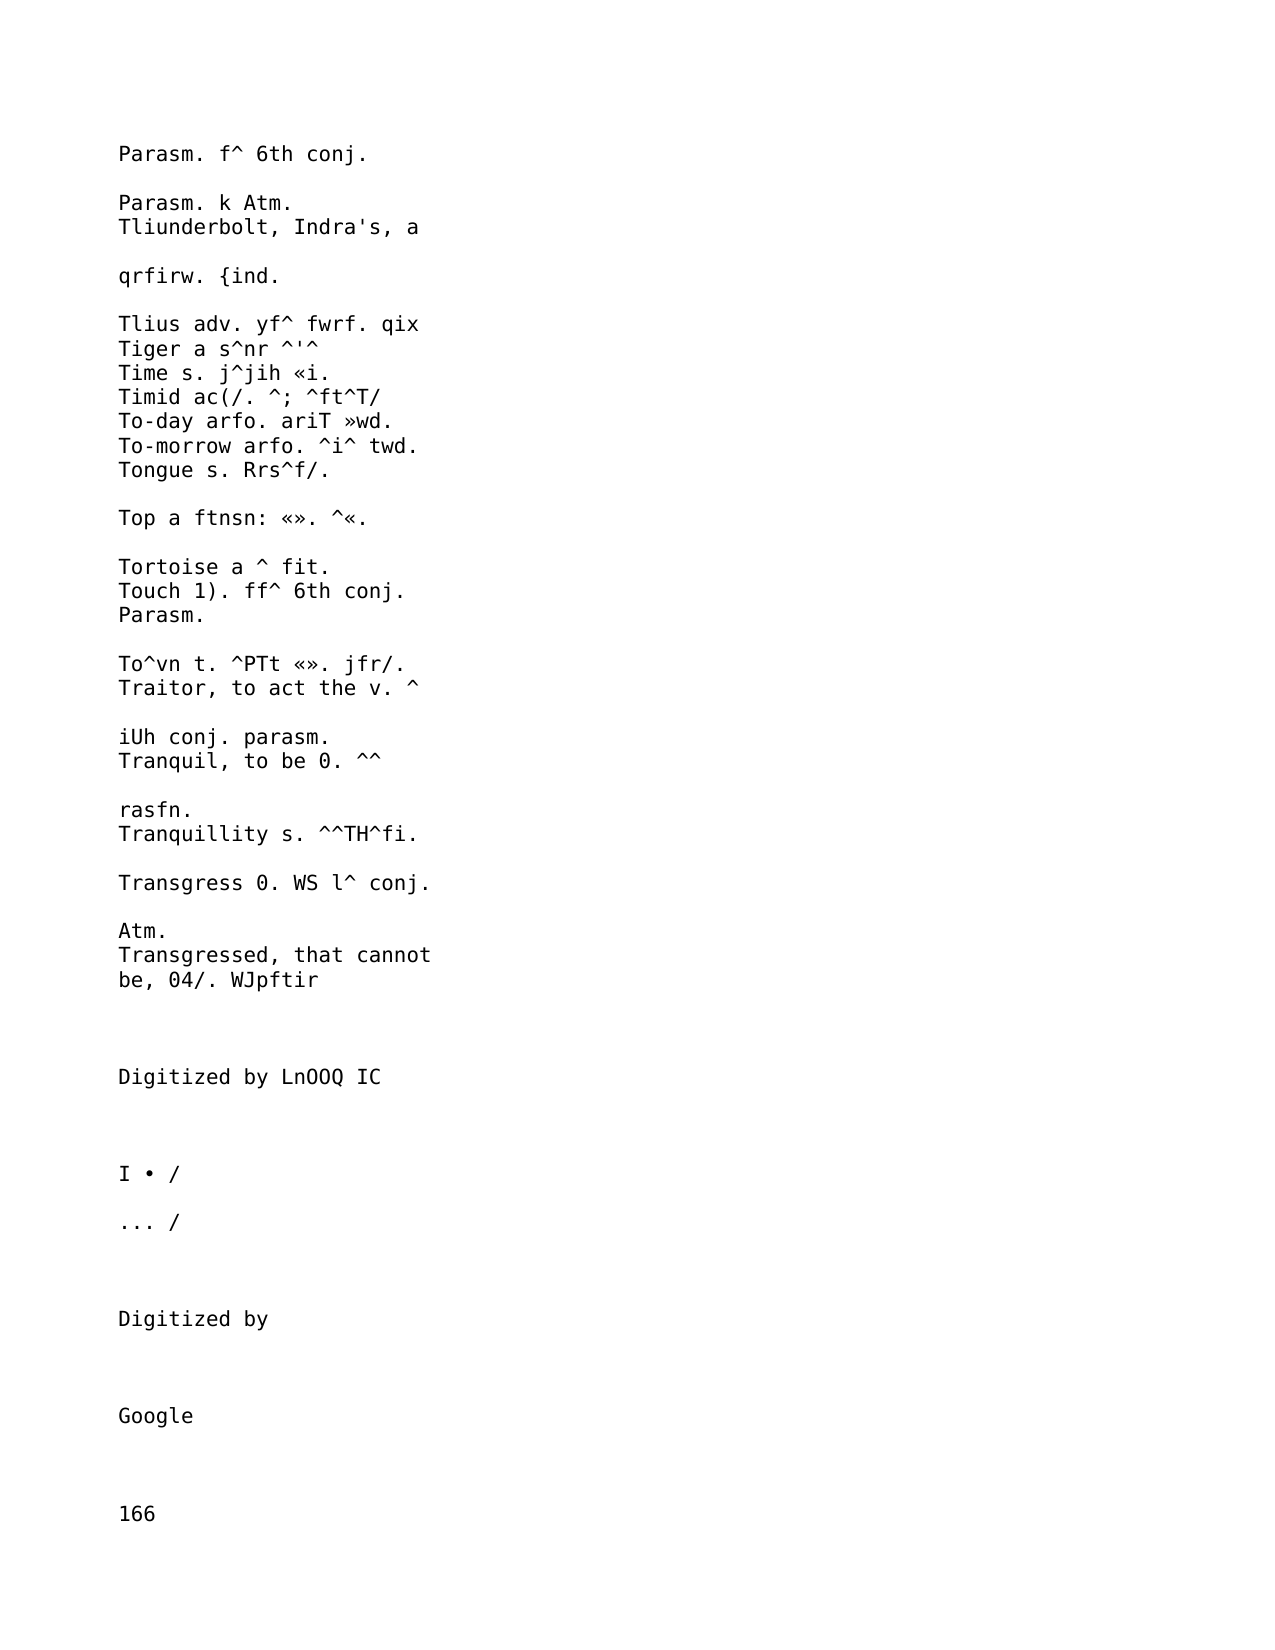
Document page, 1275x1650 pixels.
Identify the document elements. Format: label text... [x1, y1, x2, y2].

text Tiger a s^nr ^'^ [118, 337, 1157, 361]
text Transgress 0. WS l^ conj. [118, 871, 1157, 895]
text Parasm. [118, 603, 1157, 628]
text Time s. j^jih «i. [118, 361, 1157, 385]
text To-morrow arfo. ^i^ twd. [118, 434, 1157, 458]
text Digitized by [118, 1307, 1157, 1332]
text qrfirw. {ind. [118, 264, 1157, 288]
text Traitor, to act the v. ^ [118, 676, 1157, 701]
text Tortoise a ^ fit. [118, 555, 1157, 579]
text be, 04/. WJpftir [118, 968, 1157, 992]
text Touch 1). ff^ 6th conj. [118, 579, 1157, 603]
text To-day arfo. ariT »wd. [118, 409, 1157, 434]
text ... / [118, 1210, 1157, 1234]
text Top a ftnsn: «». ^«. [118, 506, 1157, 531]
text rasfn. [118, 798, 1157, 822]
text Transgressed, that cannot [118, 943, 1157, 968]
text Timid ac(/. ^; ^ft^T/ [118, 385, 1157, 409]
text Tongue s. Rrs^f/. [118, 458, 1157, 482]
text Atm. [118, 919, 1157, 943]
text Parasm. f^ 6th conj. [118, 142, 1157, 167]
text iUh conj. parasm. [118, 725, 1157, 749]
text Tliunderbolt, Indra's, a [118, 215, 1157, 239]
text Tranquil, to be 0. ^^ [118, 749, 1157, 773]
text Digitized by LnOOQ IC [118, 1065, 1157, 1089]
text Google [118, 1404, 1157, 1429]
text Parasm. k Atm. [118, 191, 1157, 215]
text I • / [118, 1162, 1157, 1186]
text Tlius adv. yf^ fwrf. qix [118, 312, 1157, 337]
text To^vn t. ^PTt «». jfr/. [118, 652, 1157, 676]
text Tranquillity s. ^^TH^fi. [118, 822, 1157, 846]
text 166 [118, 1502, 1157, 1526]
